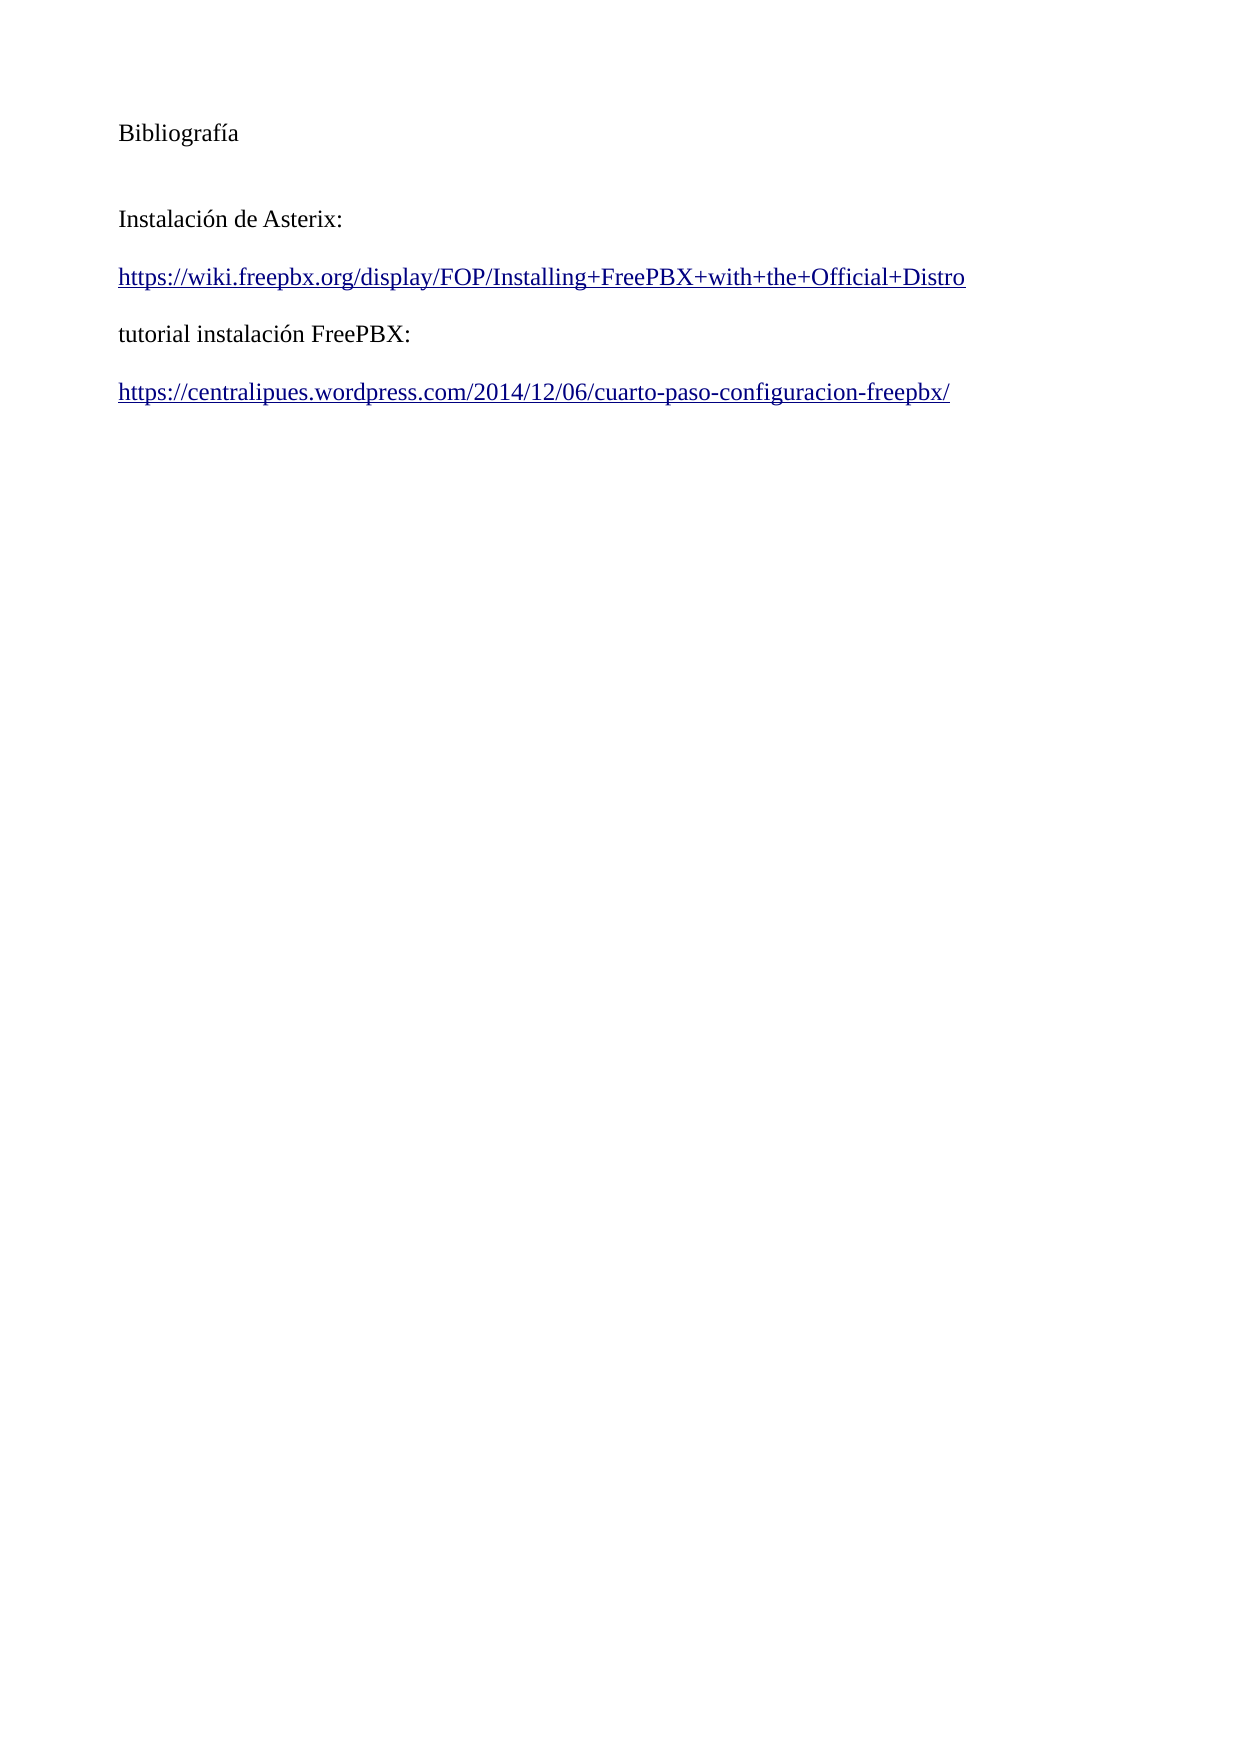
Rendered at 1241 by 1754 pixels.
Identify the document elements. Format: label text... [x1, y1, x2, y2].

text https://centralipues.wordpress.com/2014/12/06/cuarto-paso-configuracion-freepbx/ [118, 377, 1122, 406]
text tutorial instalación FreePBX: [118, 319, 1122, 348]
text https://wiki.freepbx.org/display/FOP/Installing+FreePBX+with+the+Official+Distro [118, 262, 1122, 291]
text Instalación de Asterix: [118, 204, 1122, 233]
text Bibliografía [118, 118, 1122, 147]
